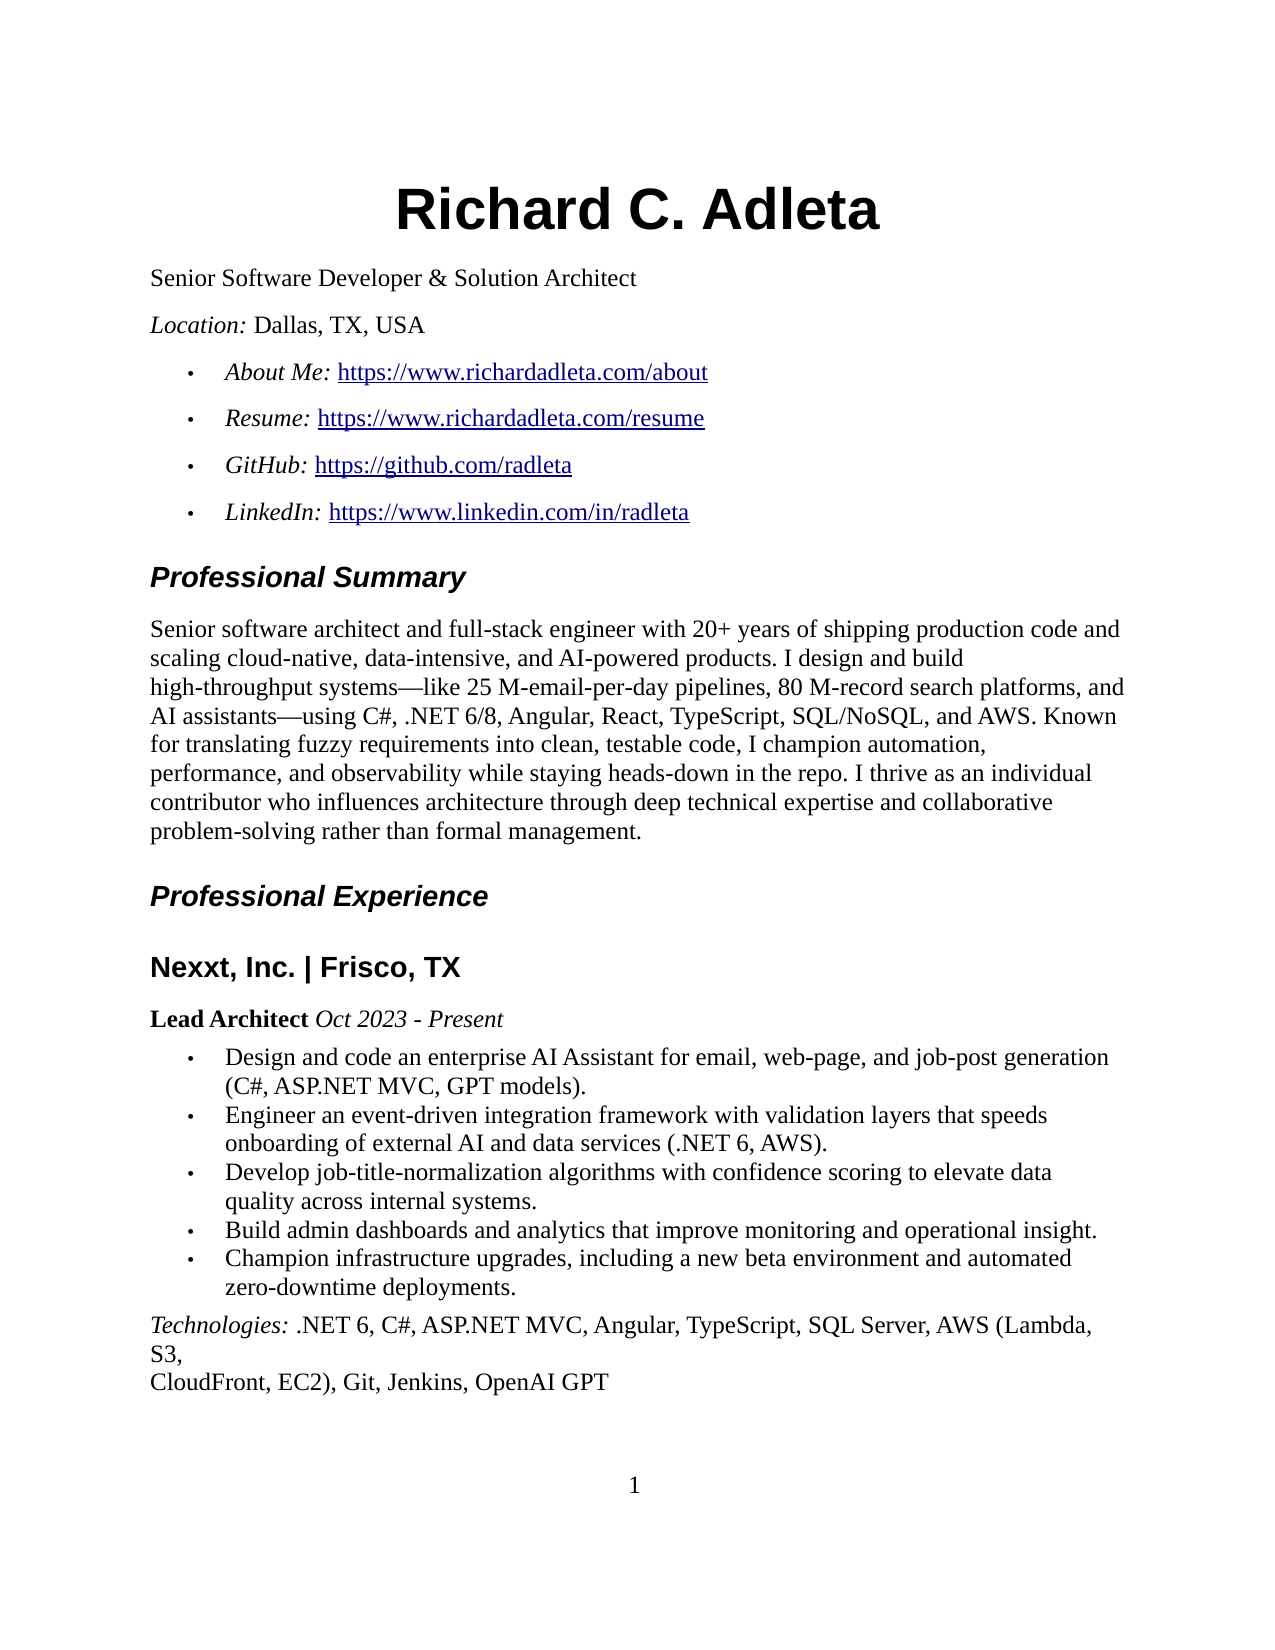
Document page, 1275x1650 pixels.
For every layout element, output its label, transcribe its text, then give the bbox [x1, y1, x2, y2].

subtitle Professional Summary [150, 559, 1125, 593]
text Technologies: .NET 6, C#, ASP.NET MVC, Angular, TypeScript, SQL Server, AWS (Lambda, S3, CloudFront, EC2), Git, Jenkins, OpenAI GPT [150, 1310, 1125, 1396]
title Richard C. Adleta [150, 175, 1125, 242]
list Build admin dashboards and analytics that improve monitoring and operational insight. [187, 1215, 1125, 1243]
list Design and code an enterprise AI Assistant for email, web-page, and job-post generation (C#, ASP.NET MVC, GPT models). [187, 1042, 1125, 1100]
text Senior Software Developer & Solution Architect [150, 263, 1125, 292]
text Senior software architect and full‑stack engineer with 20+ years of shipping production code and scaling cloud‑native, data‑intensive, and AI‑powered products. I design and build high‑throughput systems—like 25 M‑email‑per‑day pipelines, 80 M‑record search platforms, and AI assistants—using C#, .NET 6/8, Angular, React, TypeScript, SQL/NoSQL, and AWS. Known for translating fuzzy requirements into clean, testable code, I champion automation, performance, and observability while staying heads‑down in the repo. I thrive as an individual contributor who influences architecture through deep technical expertise and collaborative problem‑solving rather than formal management. [150, 614, 1125, 844]
list Champion infrastructure upgrades, including a new beta environment and automated zero-downtime deployments. [187, 1243, 1125, 1301]
list GitHub: https://github.com/radleta [187, 450, 1125, 479]
list Resume: https://www.richardadleta.com/resume [187, 403, 1125, 432]
text Location: Dallas, TX, USA [150, 310, 1125, 339]
text Lead Architect Oct 2023 - Present [150, 1004, 1125, 1033]
list Develop job-title-normalization algorithms with confidence scoring to elevate data quality across internal systems. [187, 1157, 1125, 1215]
list LinkedIn: https://www.linkedin.com/in/radleta [187, 497, 1125, 526]
list About Me: https://www.richardadleta.com/about [187, 357, 1125, 386]
subtitle Nexxt, Inc. | Frisco, TX [150, 949, 1125, 983]
subtitle Professional Experience [150, 878, 1125, 912]
list Engineer an event-driven integration framework with validation layers that speeds onboarding of external AI and data services (.NET 6, AWS). [187, 1100, 1125, 1157]
